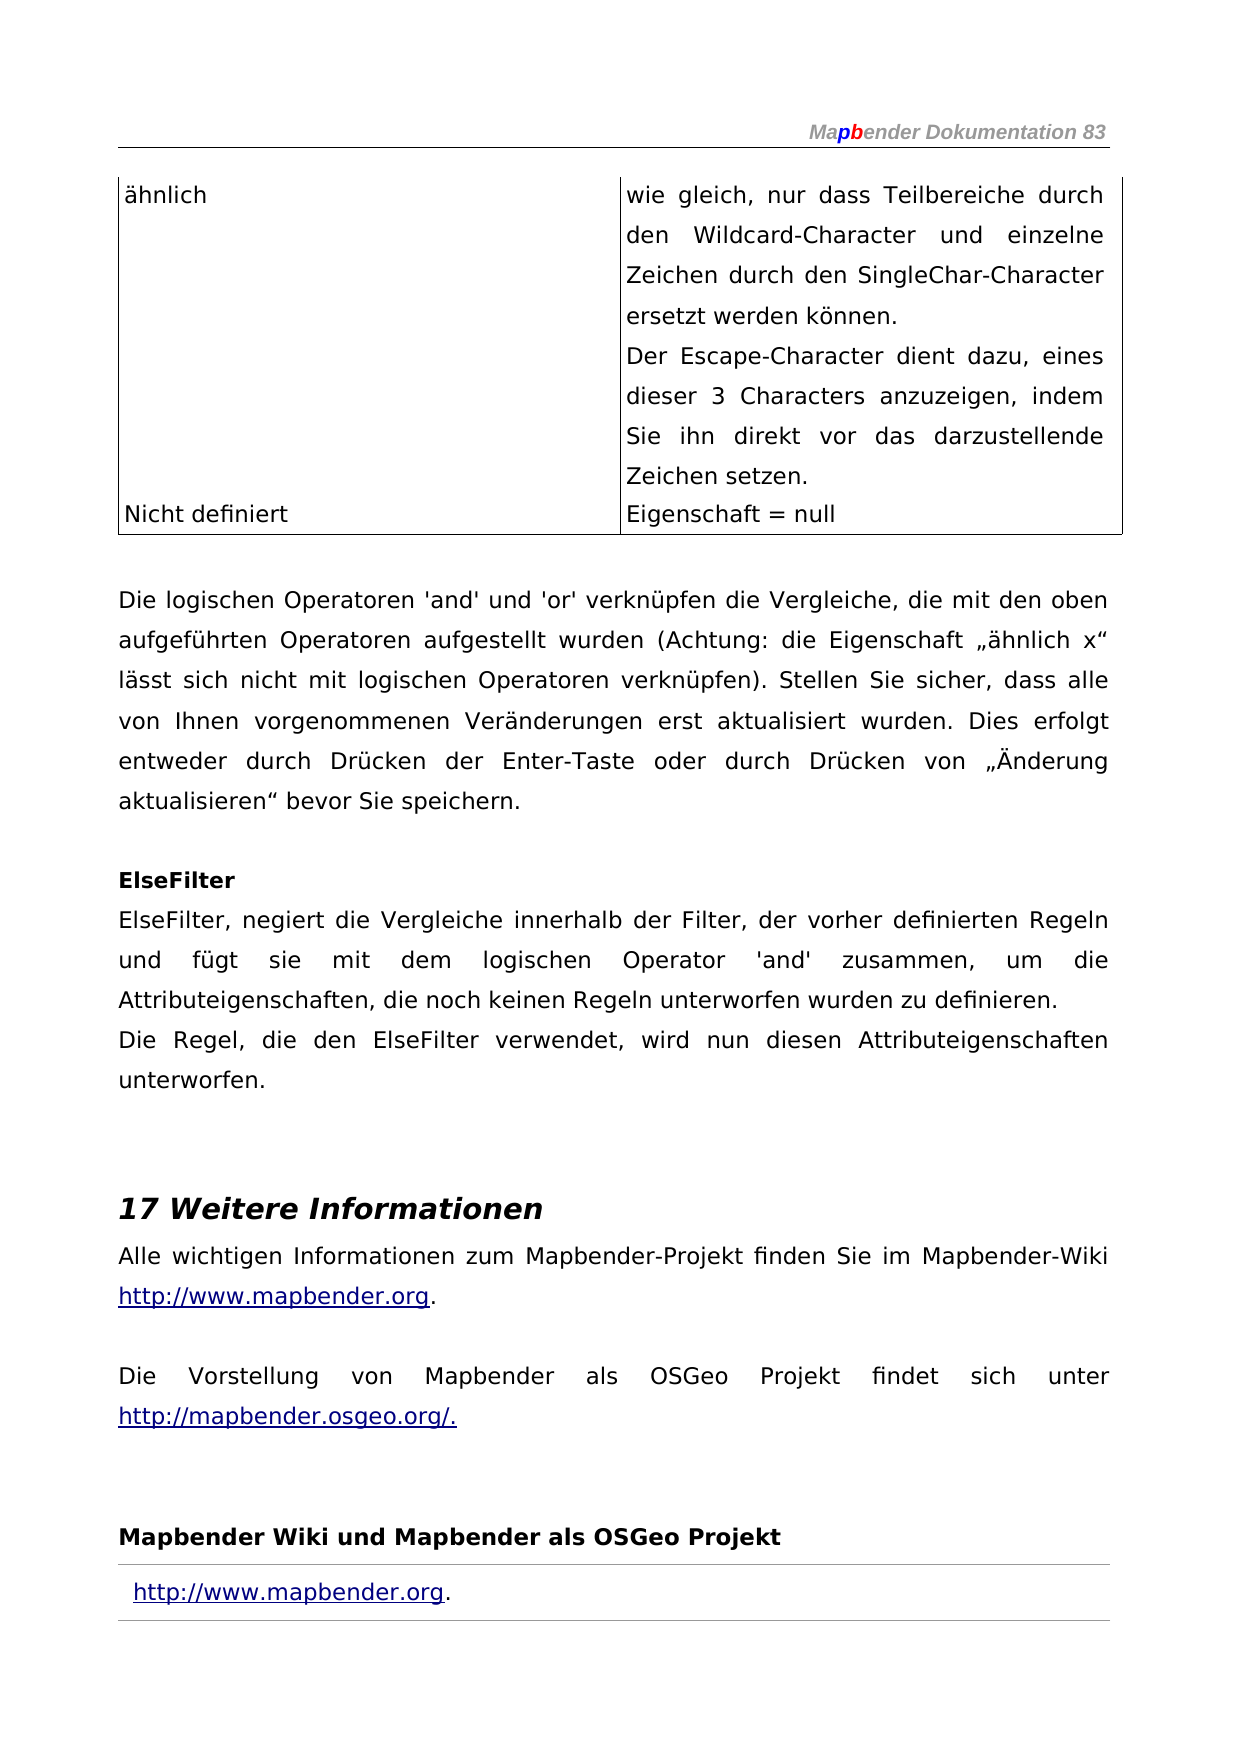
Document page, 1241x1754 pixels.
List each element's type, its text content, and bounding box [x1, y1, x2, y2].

table_cell wie gleich, nur dass Teilbereiche durch den Wildcard-Character und einzelne Zeichen durch den SingleChar-Character ersetzt werden können. Der Escape-Character dient dazu, eines dieser 3 Characters anzuzeigen, indem Sie ihn direkt vor das darzustellende Zeichen setzen. [621, 177, 1122, 496]
subtitle ElseFilter [118, 868, 1110, 894]
subtitle Weitere Informationen [118, 1192, 1122, 1226]
text ElseFilter, negiert die Vergleiche innerhalb der Filter, der vorher definierten Regeln und fügt sie mit dem logischen Operator 'and' zusammen, um die Attributeigenschaften, die noch keinen Regeln unterworfen wurden zu definieren. [118, 907, 1110, 1014]
text Die Regel, die den ElseFilter verwendet, wird nun diesen Attributeigenschaften unterworfen. [118, 1028, 1110, 1094]
table_cell ähnlich [119, 177, 620, 496]
table_cell Nicht definiert [119, 496, 620, 534]
text Alle wichtigen Informationen zum Mapbender-Projekt finden Sie im Mapbender-Wiki http://www.mapbender.org. [118, 1243, 1110, 1310]
table_cell Eigenschaft = null [621, 496, 1122, 534]
subtitle Mapbender Wiki und Mapbender als OSGeo Projekt [118, 1524, 1110, 1551]
text Die logischen Operatoren 'and' und 'or' verknüpfen die Vergleiche, die mit den oben aufgeführten Operatoren aufgestellt wurden (Achtung: die Eigenschaft „ähnlich x“ lässt sich nicht mit logischen Operatoren verknüpfen). Stellen Sie sicher, dass alle von Ihnen vorgenommenen Veränderungen erst aktualisiert wurden. Dies erfolgt entweder durch Drücken der Enter-Taste oder durch Drücken von „Änderung aktualisieren“ bevor Sie speichern. [118, 587, 1110, 815]
text Die Vorstellung von Mapbender als OSGeo Projekt findet sich unter http://mapbender.osgeo.org/. [118, 1363, 1110, 1430]
list http://www.mapbender.org. [118, 1565, 1110, 1620]
